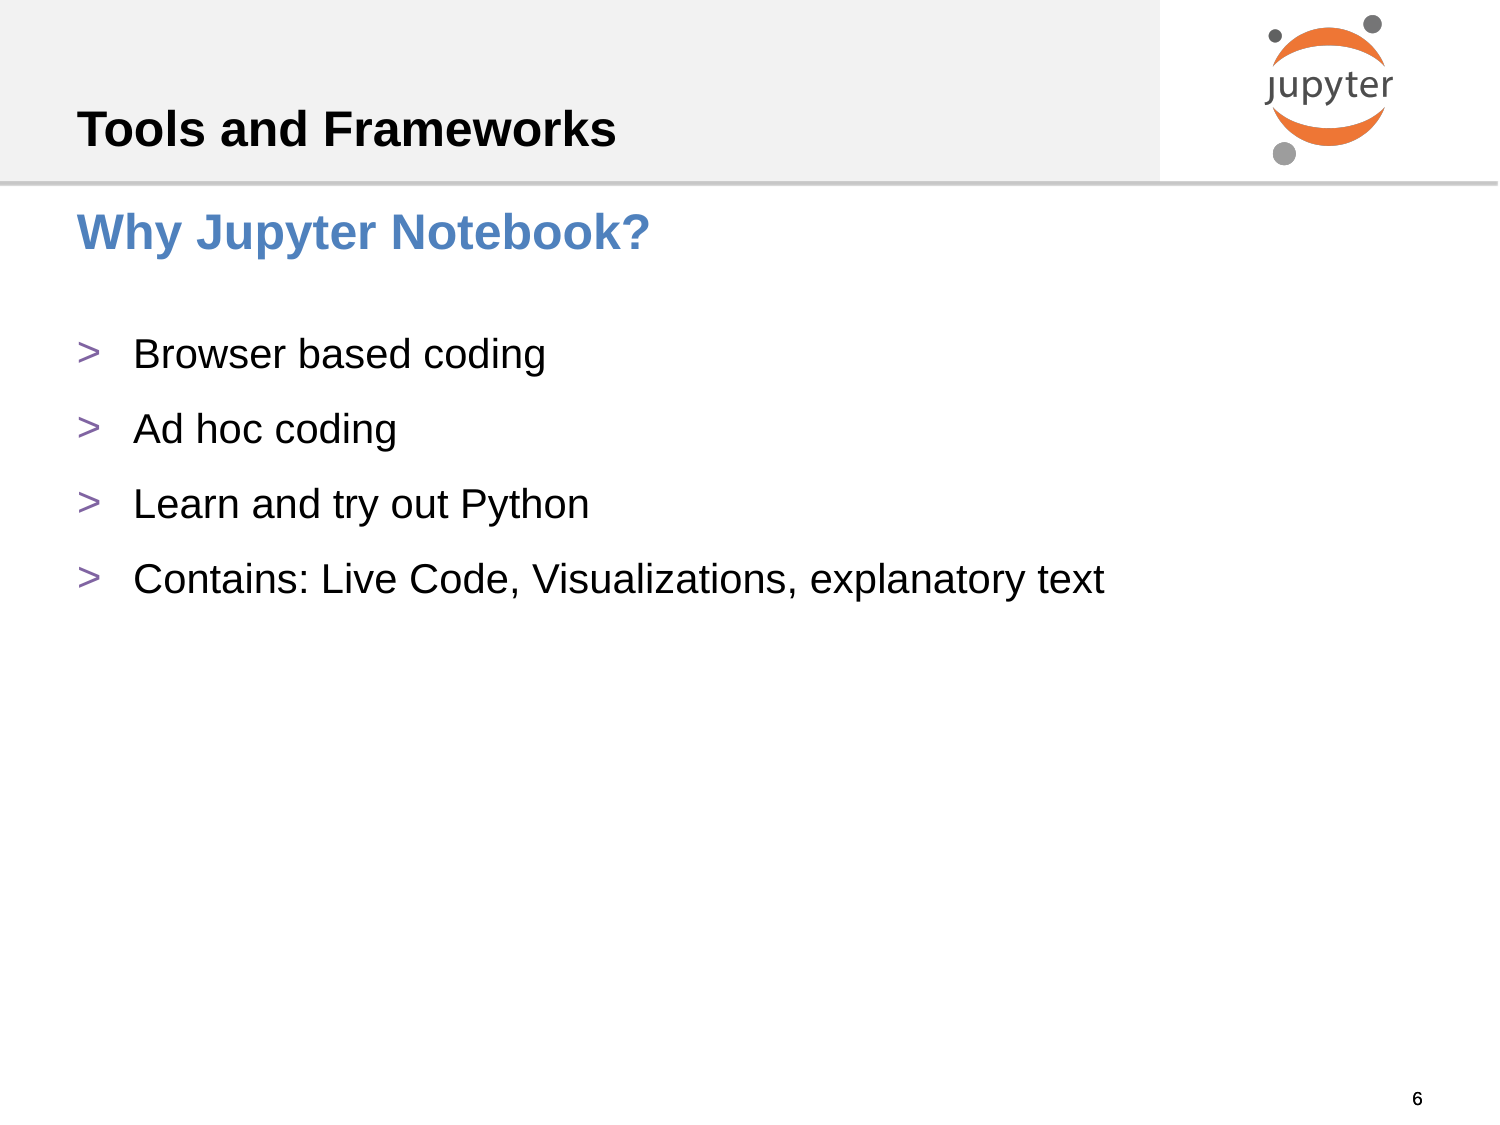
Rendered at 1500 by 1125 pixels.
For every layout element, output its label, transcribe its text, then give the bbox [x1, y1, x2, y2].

text_box Tools and Frameworks [76, 39, 1042, 157]
text_box Browser based coding Ad hoc coding Learn and try out Python Contains: Live Code, Visualizations, explanatory text [76, 302, 1424, 886]
text_box Why Jupyter Notebook? [76, 200, 1424, 259]
picture [1263, 13, 1395, 166]
